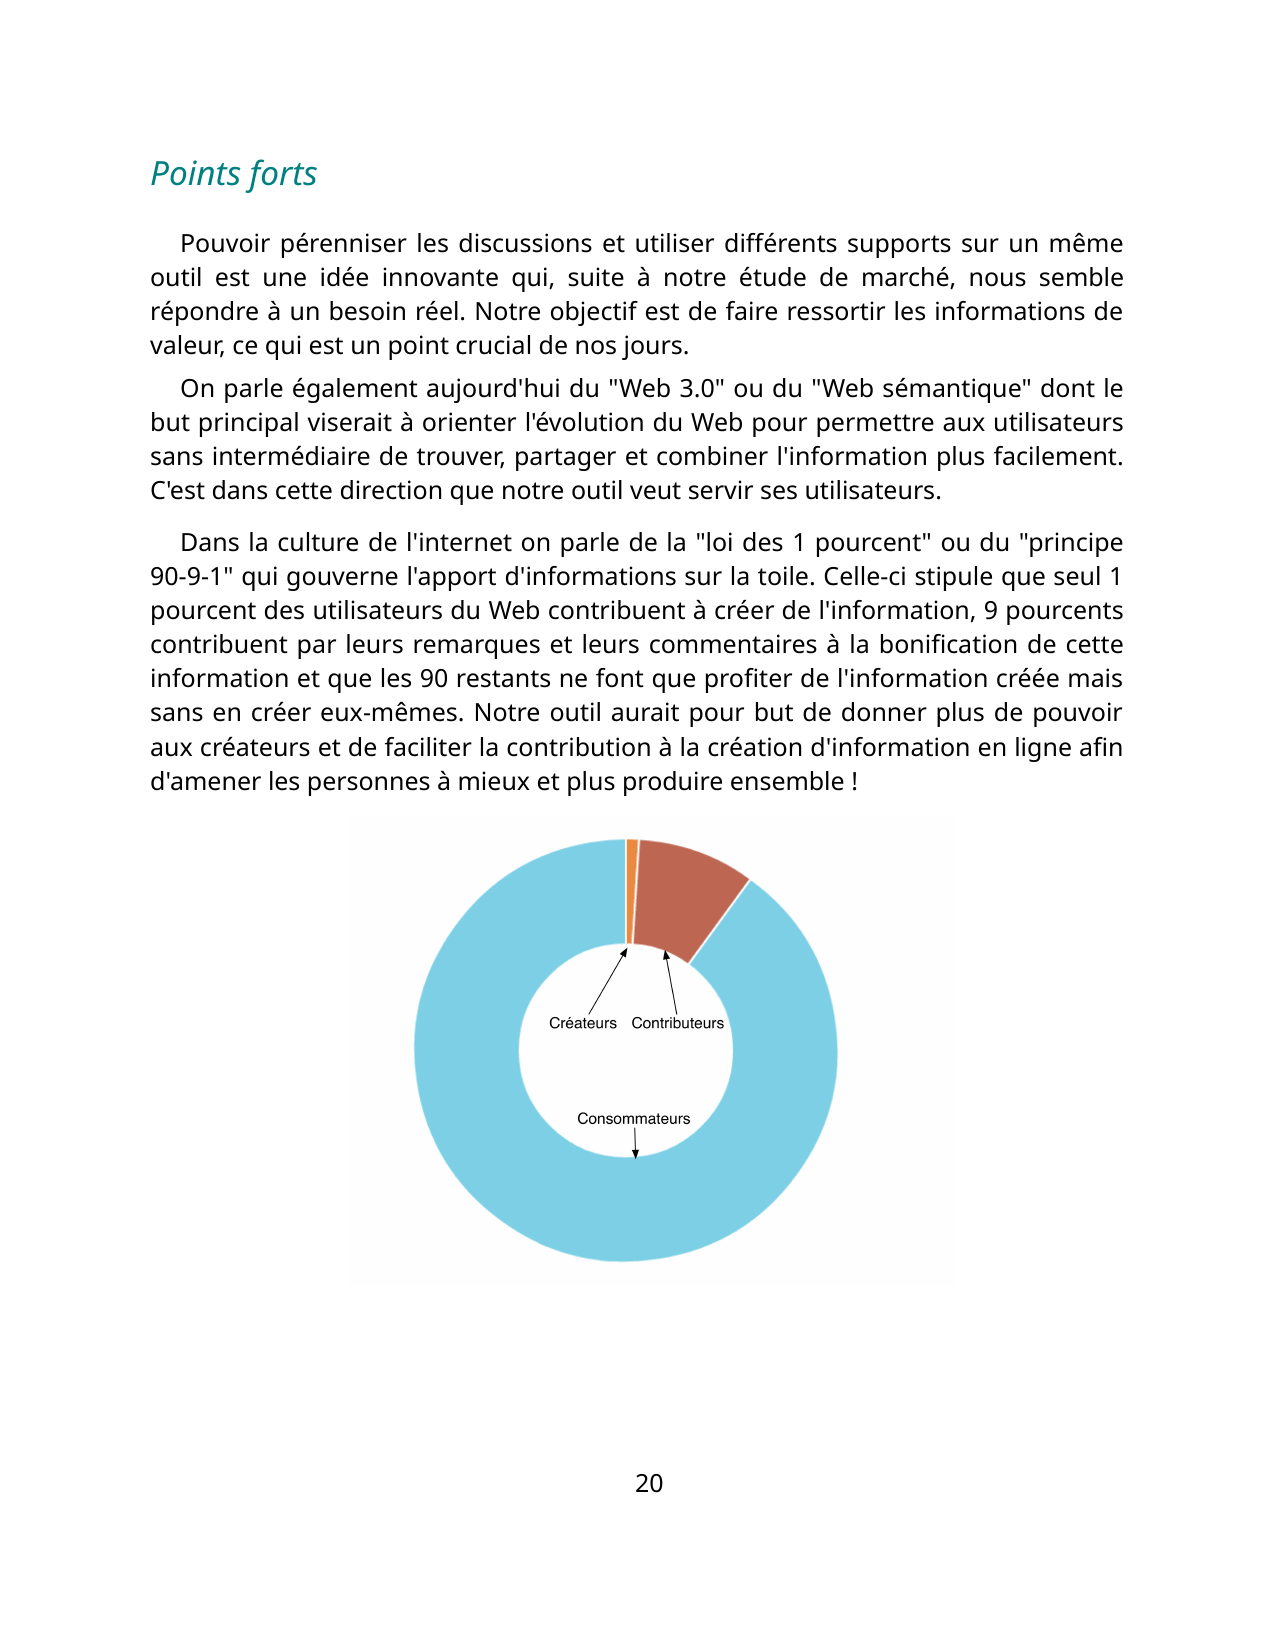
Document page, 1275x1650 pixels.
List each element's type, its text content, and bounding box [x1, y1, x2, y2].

picture [347, 815, 958, 1286]
text Pouvoir pérenniser les discussions et utiliser différents supports sur un même outil est une idée innovante qui, suite à notre étude de marché, nous semble répondre à un besoin réel. Notre objectif est de faire ressortir les informations de valeur, ce qui est un point crucial de nos jours. [150, 225, 1125, 362]
text On parle également aujourd'hui du "Web 3.0" ou du "Web sémantique" dont le but principal viserait à orienter l'évolution du Web pour permettre aux utilisateurs sans intermédiaire de trouver, partager et combiner l'information plus facilement. C'est dans cette direction que notre outil veut servir ses utilisateurs. [150, 371, 1125, 507]
subtitle Points forts [150, 150, 1125, 195]
text Dans la culture de l'internet on parle de la "loi des 1 pourcent" ou du "principe 90-9-1" qui gouverne l'apport d'informations sur la toile. Celle-ci stipule que seul 1 pourcent des utilisateurs du Web contribuent à créer de l'information, 9 pourcents contribuent par leurs remarques et leurs commentaires à la bonification de cette information et que les 90 restants ne font que profiter de l'information créée mais sans en créer eux-mêmes. Notre outil aurait pour but de donner plus de pouvoir aux créateurs et de faciliter la contribution à la création d'information en ligne afin d'amener les personnes à mieux et plus produire ensemble ! [150, 525, 1125, 797]
